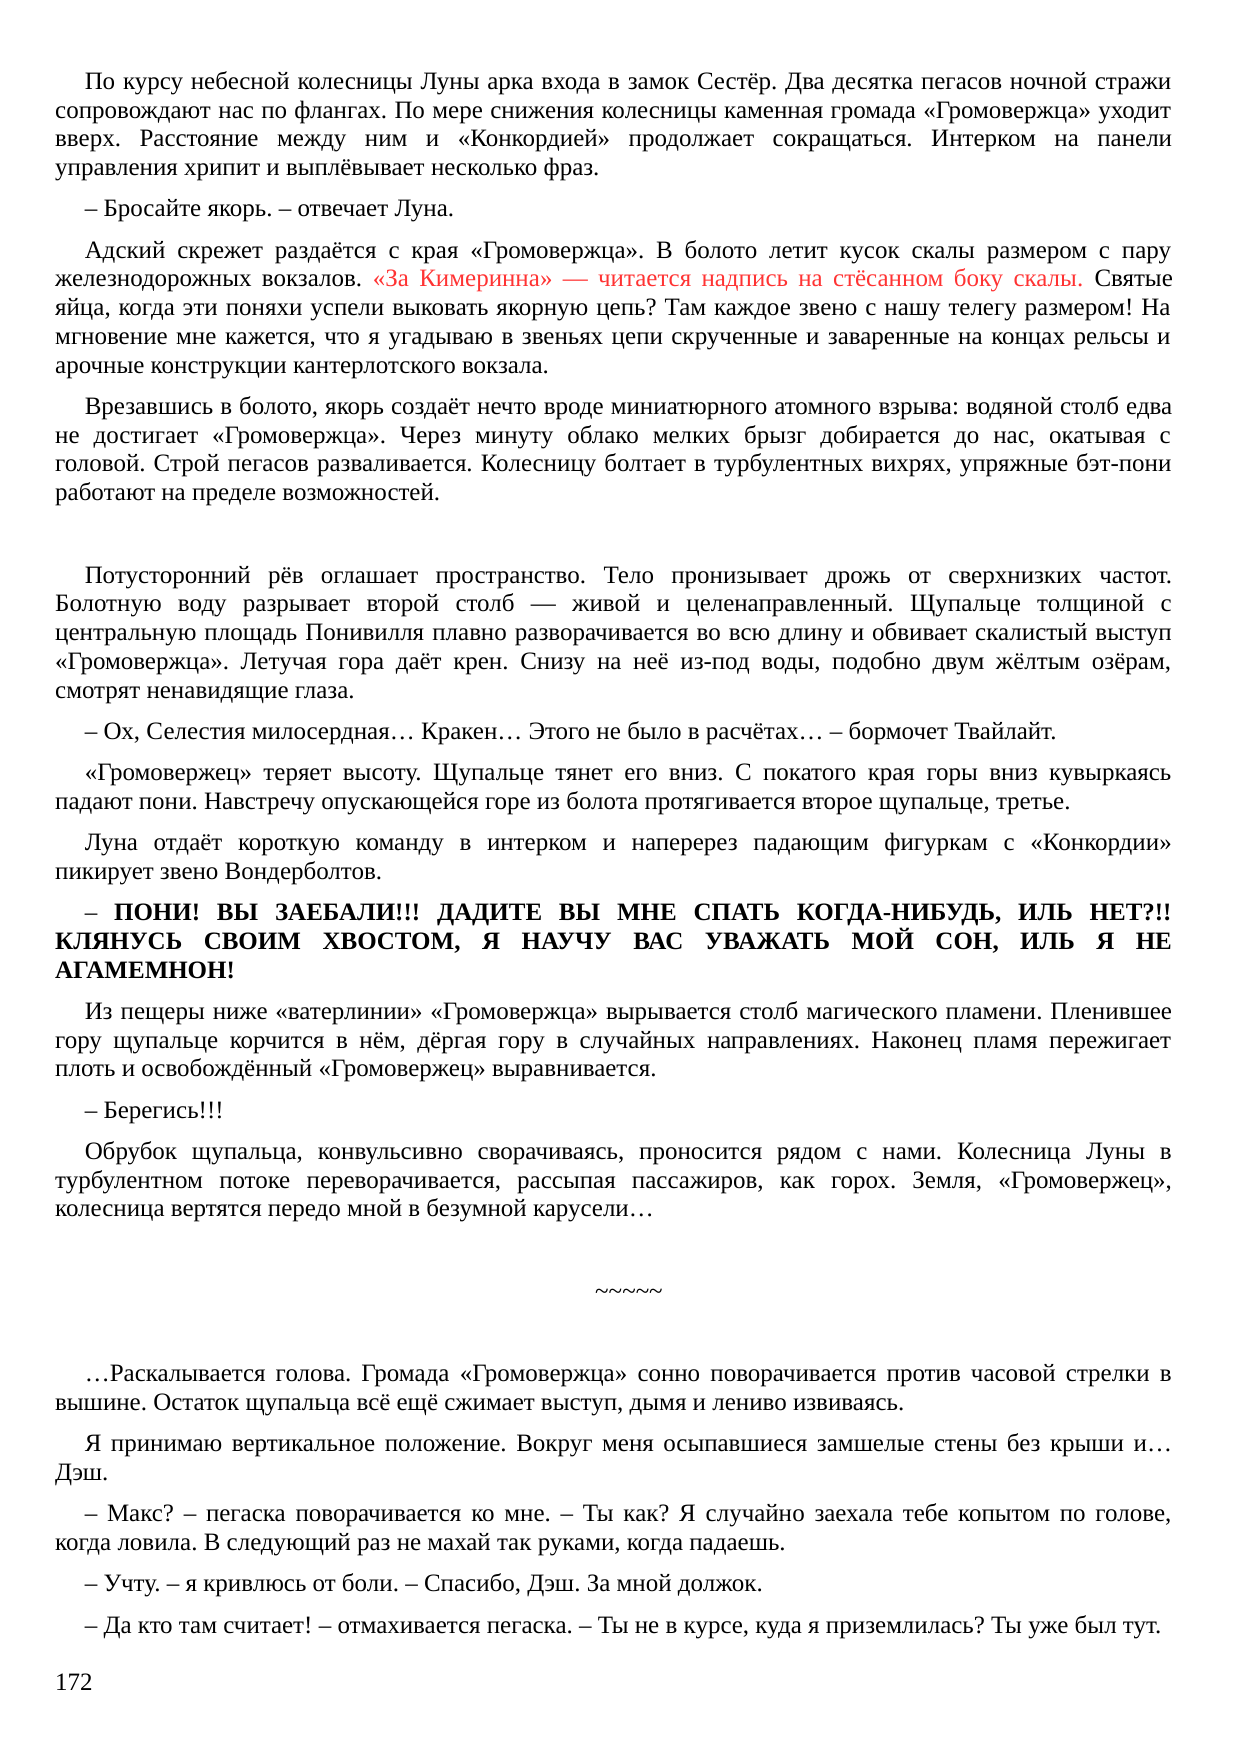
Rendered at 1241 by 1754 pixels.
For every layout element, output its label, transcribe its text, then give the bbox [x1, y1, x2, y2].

text Я принимаю вертикальное положение. Вокруг меня осыпавшиеся замшелые стены без крыши и… Дэш. [55, 1428, 1173, 1486]
text – Учту. – я кривлюсь от боли. – Спасибо, Дэш. За мной должок. [55, 1568, 1173, 1597]
text – Ох, Селестия милосердная… Кракен… Этого не было в расчётах… – бормочет Твайлайт. [55, 716, 1173, 745]
text Из пещеры ниже «ватерлинии» «Громовержца» вырывается столб магического пламени. Пленившее гору щупальце корчится в нём, дёргая гору в случайных направлениях. Наконец пламя пережигает плоть и освобождённый «Громовержец» выравнивается. [55, 996, 1173, 1082]
text Потусторонний рёв оглашает пространство. Тело пронизывает дрожь от сверхнизких частот. Болотную воду разрывает второй столб — живой и целенаправленный. Щупальце толщиной с центральную площадь Понивилля плавно разворачивается во всю длину и обвивает скалистый выступ «Громовержца». Летучая гора даёт крен. Снизу на неё из-под воды, подобно двум жёлтым озёрам, смотрят ненавидящие глаза. [55, 560, 1173, 703]
text Врезавшись в болото, якорь создаёт нечто вроде миниатюрного атомного взрыва: водяной столб едва не достигает «Громовержца». Через минуту облако мелких брызг добирается до нас, окатывая с головой. Строй пегасов разваливается. Колесницу болтает в турбулентных вихрях, упряжные бэт-пони работают на пределе возможностей. [55, 391, 1173, 506]
text – Да кто там считает! – отмахивается пегаска. – Ты не в курсе, куда я приземлилась? Ты уже был тут. [55, 1610, 1173, 1638]
text ~~~~~ [55, 1276, 1173, 1305]
text – ПОНИ! ВЫ ЗАЕБАЛИ!!! ДАДИТЕ ВЫ МНЕ СПАТЬ КОГДА-НИБУДЬ, ИЛЬ НЕТ?!! КЛЯНУСЬ СВОИМ ХВОСТОМ, Я НАУЧУ ВАС УВАЖАТЬ МОЙ СОН, ИЛЬ Я НЕ АГАМЕМНОН! [55, 897, 1173, 983]
text – Макс? – пегаска поворачивается ко мне. – Ты как? Я случайно заехала тебе копытом по голове, когда ловила. В следующий раз не махай так руками, когда падаешь. [55, 1498, 1173, 1556]
text – Берегись!!! [55, 1095, 1173, 1123]
text По курсу небесной колесницы Луны арка входа в замок Сестёр. Два десятка пегасов ночной стражи сопровождают нас по флангах. По мере снижения колесницы каменная громада «Громовержца» уходит вверх. Расстояние между ним и «Конкордией» продолжает сокращаться. Интерком на панели управления хрипит и выплёвывает несколько фраз. [55, 66, 1173, 181]
text – Бросайте якорь. – отвечает Луна. [55, 193, 1173, 222]
text «Громовержец» теряет высоту. Щупальце тянет его вниз. С покатого края горы вниз кувыркаясь падают пони. Навстречу опускающейся горе из болота протягивается второе щупальце, третье. [55, 757, 1173, 815]
text Луна отдаёт короткую команду в интерком и наперерез падающим фигуркам с «Конкордии» пикирует звено Вондерболтов. [55, 827, 1173, 885]
text Обрубок щупальца, конвульсивно сворачиваясь, проносится рядом с нами. Колесница Луны в турбулентном потоке переворачивается, рассыпая пассажиров, как горох. Земля, «Громовержец», колесница вертятся передо мной в безумной карусели… [55, 1136, 1173, 1222]
text Адский скрежет раздаётся с края «Громовержца». В болото летит кусок скалы размером с пару железнодорожных вокзалов. «За Кимеринна» — читается надпись на стёсанном боку скалы. Святые яйца, когда эти поняхи успели выковать якорную цепь? Там каждое звено с нашу телегу размером! На мгновение мне кажется, что я угадываю в звеньях цепи скрученные и заваренные на концах рельсы и арочные конструкции кантерлотского вокзала. [55, 235, 1173, 378]
text …Раскалывается голова. Громада «Громовержца» сонно поворачивается против часовой стрелки в вышине. Остаток щупальца всё ещё сжимает выступ, дымя и лениво извиваясь. [55, 1358, 1173, 1416]
